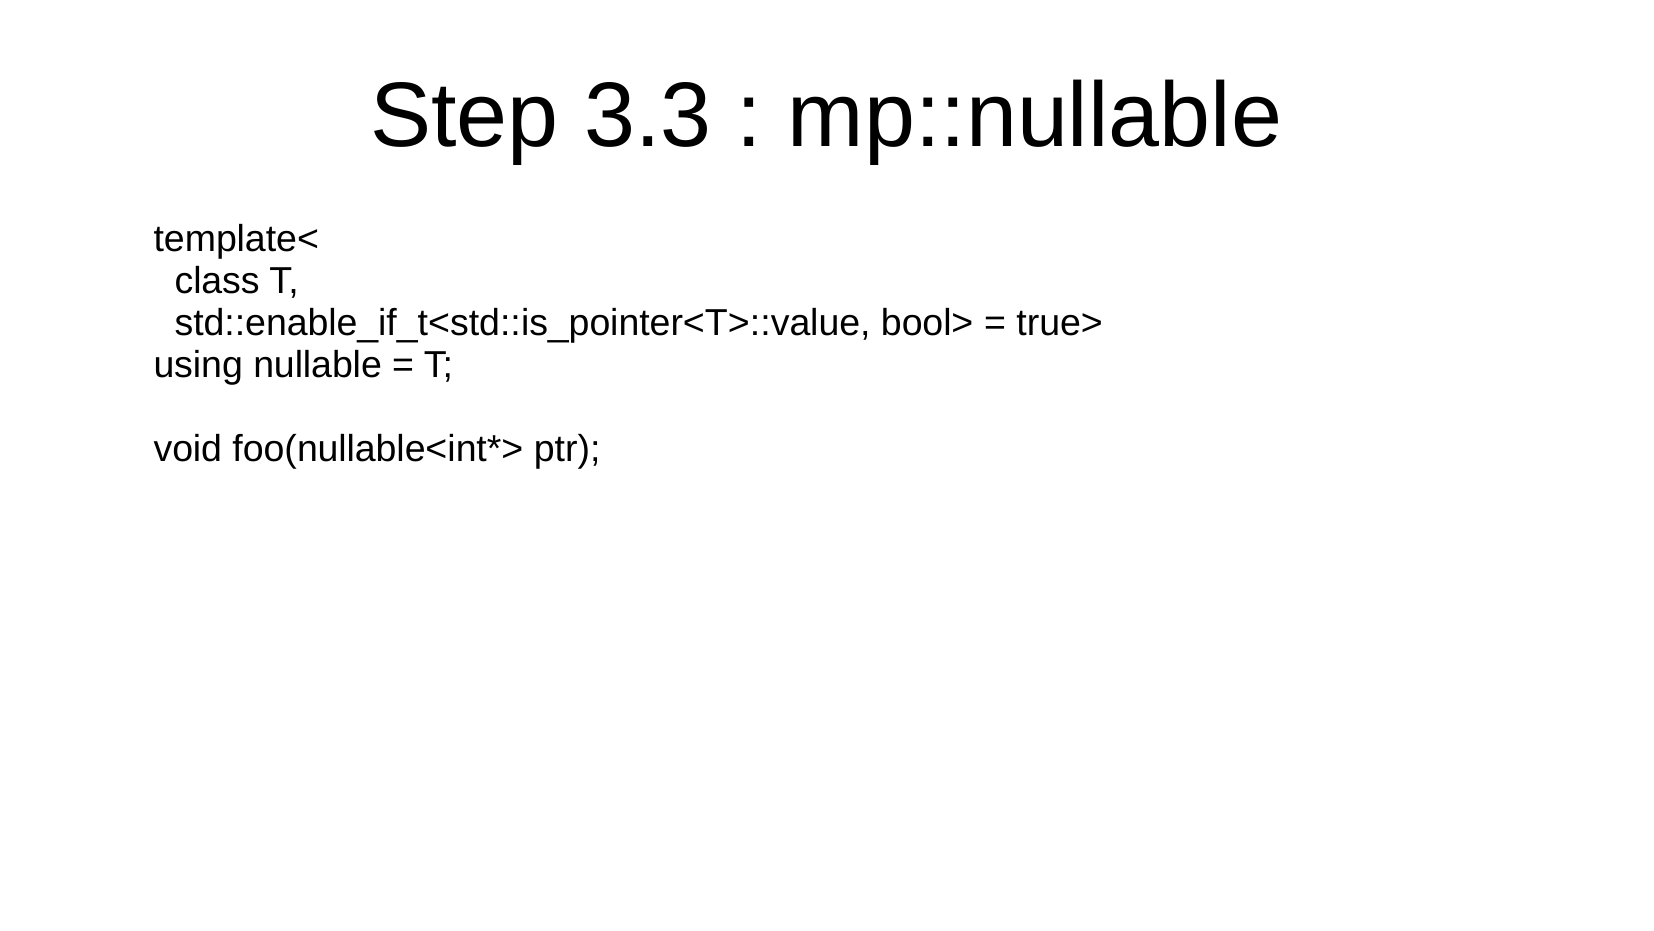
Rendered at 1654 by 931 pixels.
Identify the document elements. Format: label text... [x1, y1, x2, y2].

title Step 3.3 : mp::nullable [82, 37, 1571, 193]
list template< class T, std::enable_if_t<std::is_pointer<T>::value, bool> = true> using nullable = T; void foo(nullable<int*> ptr); [82, 217, 1571, 758]
